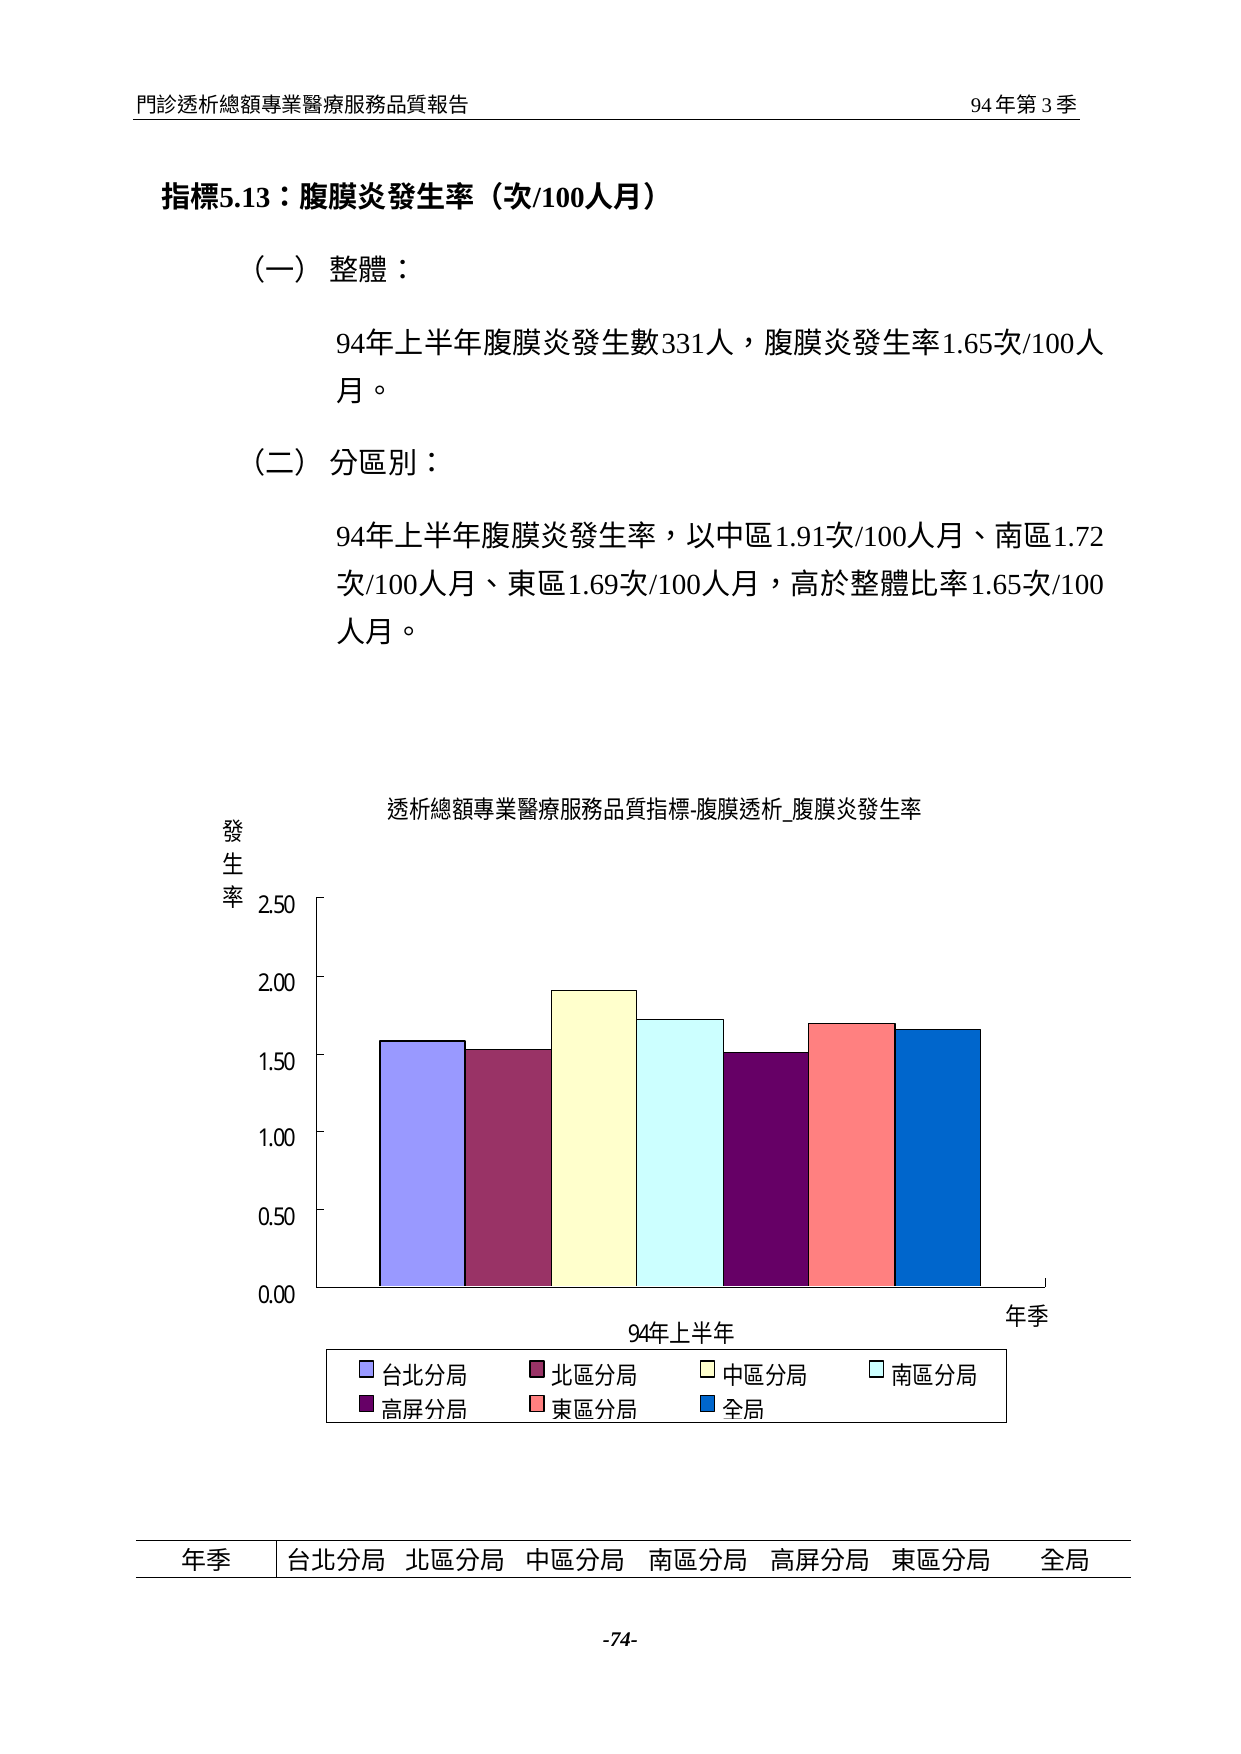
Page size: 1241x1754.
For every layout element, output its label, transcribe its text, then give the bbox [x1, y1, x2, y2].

text 94年上半年腹膜炎發生數331人，腹膜炎發生率1.65次/100人月。 [336, 315, 1104, 411]
table_header 高屏分局 [759, 1541, 882, 1577]
table_header 南區分局 [637, 1541, 759, 1577]
table_header 東區分局 [882, 1541, 1000, 1577]
table_header 全局 [1000, 1541, 1131, 1577]
table_header 年季 [136, 1541, 276, 1577]
list 整體： [236, 242, 1104, 290]
table_header 中區分局 [514, 1541, 637, 1577]
text 94年上半年腹膜炎發生率，以中區1.91次/100人月、南區1.72次/100人月、東區1.69次/100人月，高於整體比率1.65次/100人月。 [336, 508, 1104, 652]
table_header 台北分局 [277, 1541, 396, 1577]
text 指標5.13：腹膜炎發生率（次/100人月） [161, 169, 1104, 217]
list 分區別： [236, 436, 1104, 483]
table_header 北區分局 [396, 1541, 514, 1577]
